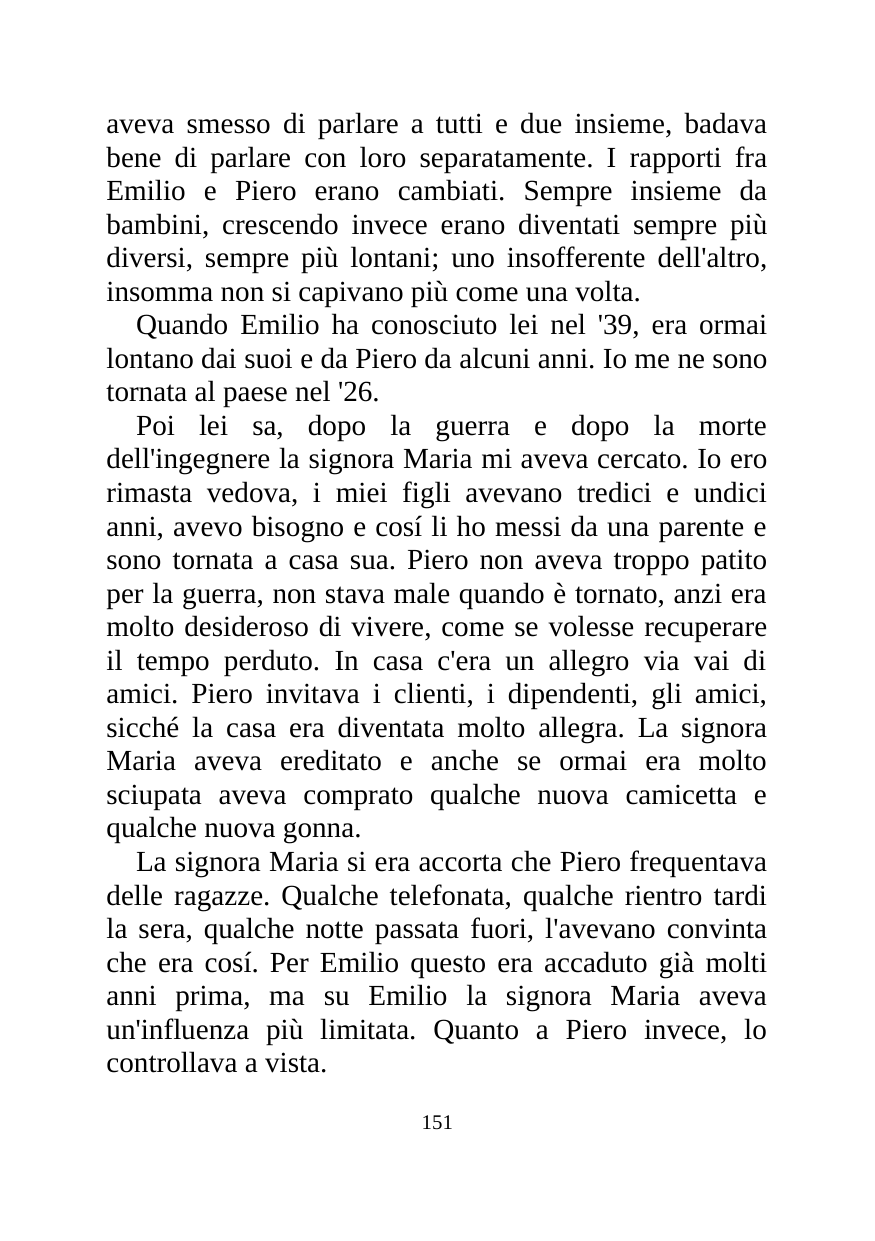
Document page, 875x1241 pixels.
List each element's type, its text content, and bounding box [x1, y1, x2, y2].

text La signora Maria si era accorta che Piero frequentava delle ragazze. Qualche telefonata, qualche rientro tardi la sera, qualche notte passata fuori, l'avevano convinta che era cosí. Per Emilio questo era accaduto già molti anni prima, ma su Emilio la signora Maria aveva un'influenza più limitata. Quanto a Piero invece, lo controllava a vista. [106, 844, 768, 1079]
text Quando Emilio ha conosciuto lei nel '39, era ormai lontano dai suoi e da Piero da alcuni anni. Io me ne sono tornata al paese nel '26. [106, 307, 768, 408]
text aveva smesso di parlare a tutti e due insieme, badava bene di parlare con loro separatamente. I rapporti fra Emilio e Piero erano cambiati. Sempre insieme da bambini, crescendo invece erano diventati sempre più diversi, sempre più lontani; uno insofferente dell'altro, insomma non si capivano più come una volta. [106, 106, 768, 307]
text Poi lei sa, dopo la guerra e dopo la morte dell'ingegnere la signora Maria mi aveva cercato. Io ero rimasta vedova, i miei figli avevano tredici e undici anni, avevo bisogno e cosí li ho messi da una parente e sono tornata a casa sua. Piero non aveva troppo patito per la guerra, non stava male quando è tornato, anzi era molto desideroso di vivere, come se volesse recuperare il tempo perduto. In casa c'era un allegro via vai di amici. Piero invitava i clienti, i dipendenti, gli amici, sicché la casa era diventata molto allegra. La signora Maria aveva ereditato e anche se ormai era molto sciupata aveva comprato qualche nuova camicetta e qualche nuova gonna. [106, 408, 768, 844]
